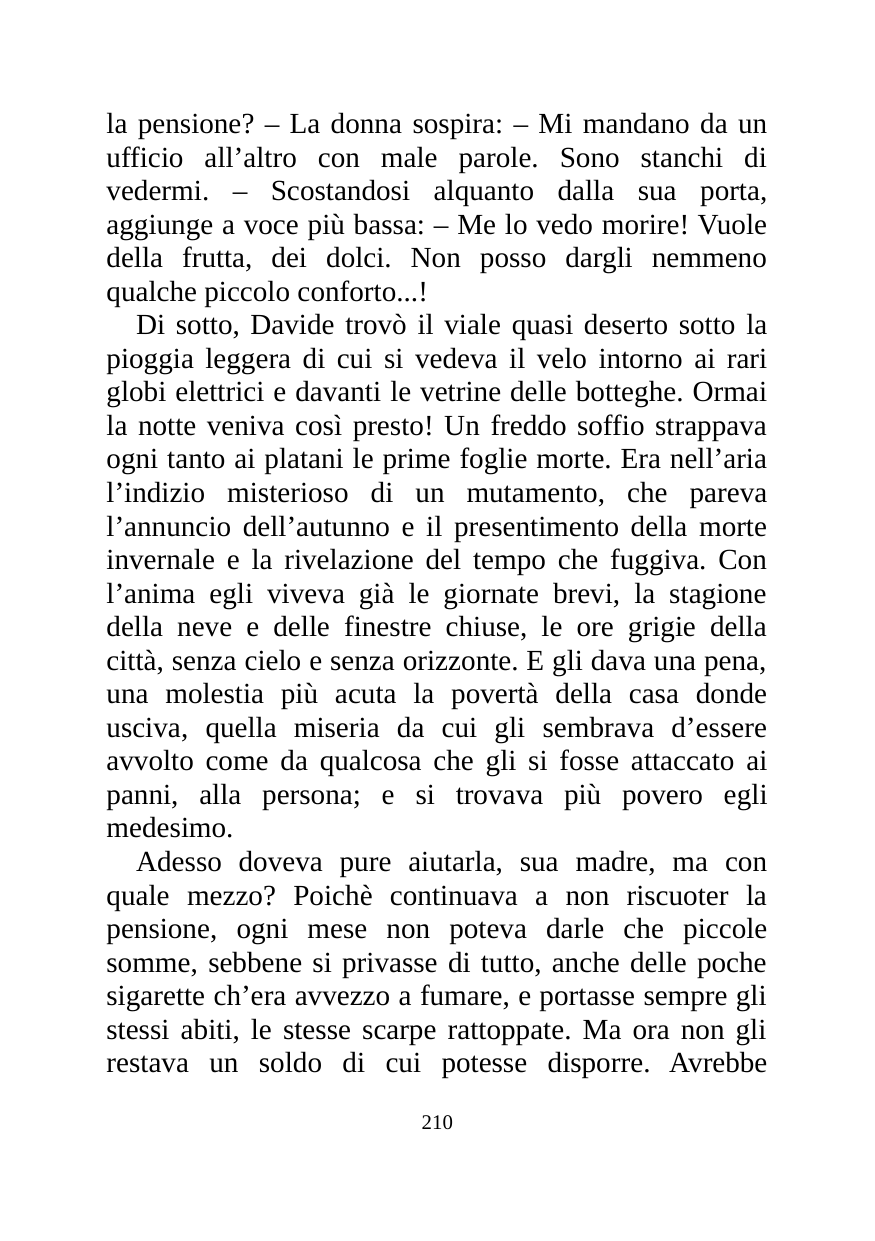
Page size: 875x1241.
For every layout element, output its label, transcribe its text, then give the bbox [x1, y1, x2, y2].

text Adesso doveva pure aiutarla, sua madre, ma con quale mezzo? Poichè continuava a non riscuoter la pensione, ogni mese non poteva darle che piccole somme, sebbene si privasse di tutto, anche delle poche sigarette ch’era avvezzo a fumare, e portasse sempre gli stessi abiti, le stesse scarpe rattoppate. Ma ora non gli restava un soldo di cui potesse disporre. Avrebbe [106, 844, 768, 1079]
text la pensione? – La donna sospira: – Mi mandano da un ufficio all’altro con male parole. Sono stanchi di vedermi. – Scostandosi alquanto dalla sua porta, aggiunge a voce più bassa: – Me lo vedo morire! Vuole della frutta, dei dolci. Non posso dargli nemmeno qualche piccolo conforto...! [106, 106, 768, 307]
text Di sotto, Davide trovò il viale quasi deserto sotto la pioggia leggera di cui si vedeva il velo intorno ai rari globi elettrici e davanti le vetrine delle botteghe. Ormai la notte veniva così presto! Un freddo soffio strappava ogni tanto ai platani le prime foglie morte. Era nell’aria l’indizio misterioso di un mutamento, che pareva l’annuncio dell’autunno e il presentimento della morte invernale e la rivelazione del tempo che fuggiva. Con l’anima egli viveva già le giornate brevi, la stagione della neve e delle finestre chiuse, le ore grigie della città, senza cielo e senza orizzonte. E gli dava una pena, una molestia più acuta la povertà della casa donde usciva, quella miseria da cui gli sembrava d’essere avvolto come da qualcosa che gli si fosse attaccato ai panni, alla persona; e si trovava più povero egli medesimo. [106, 307, 768, 844]
